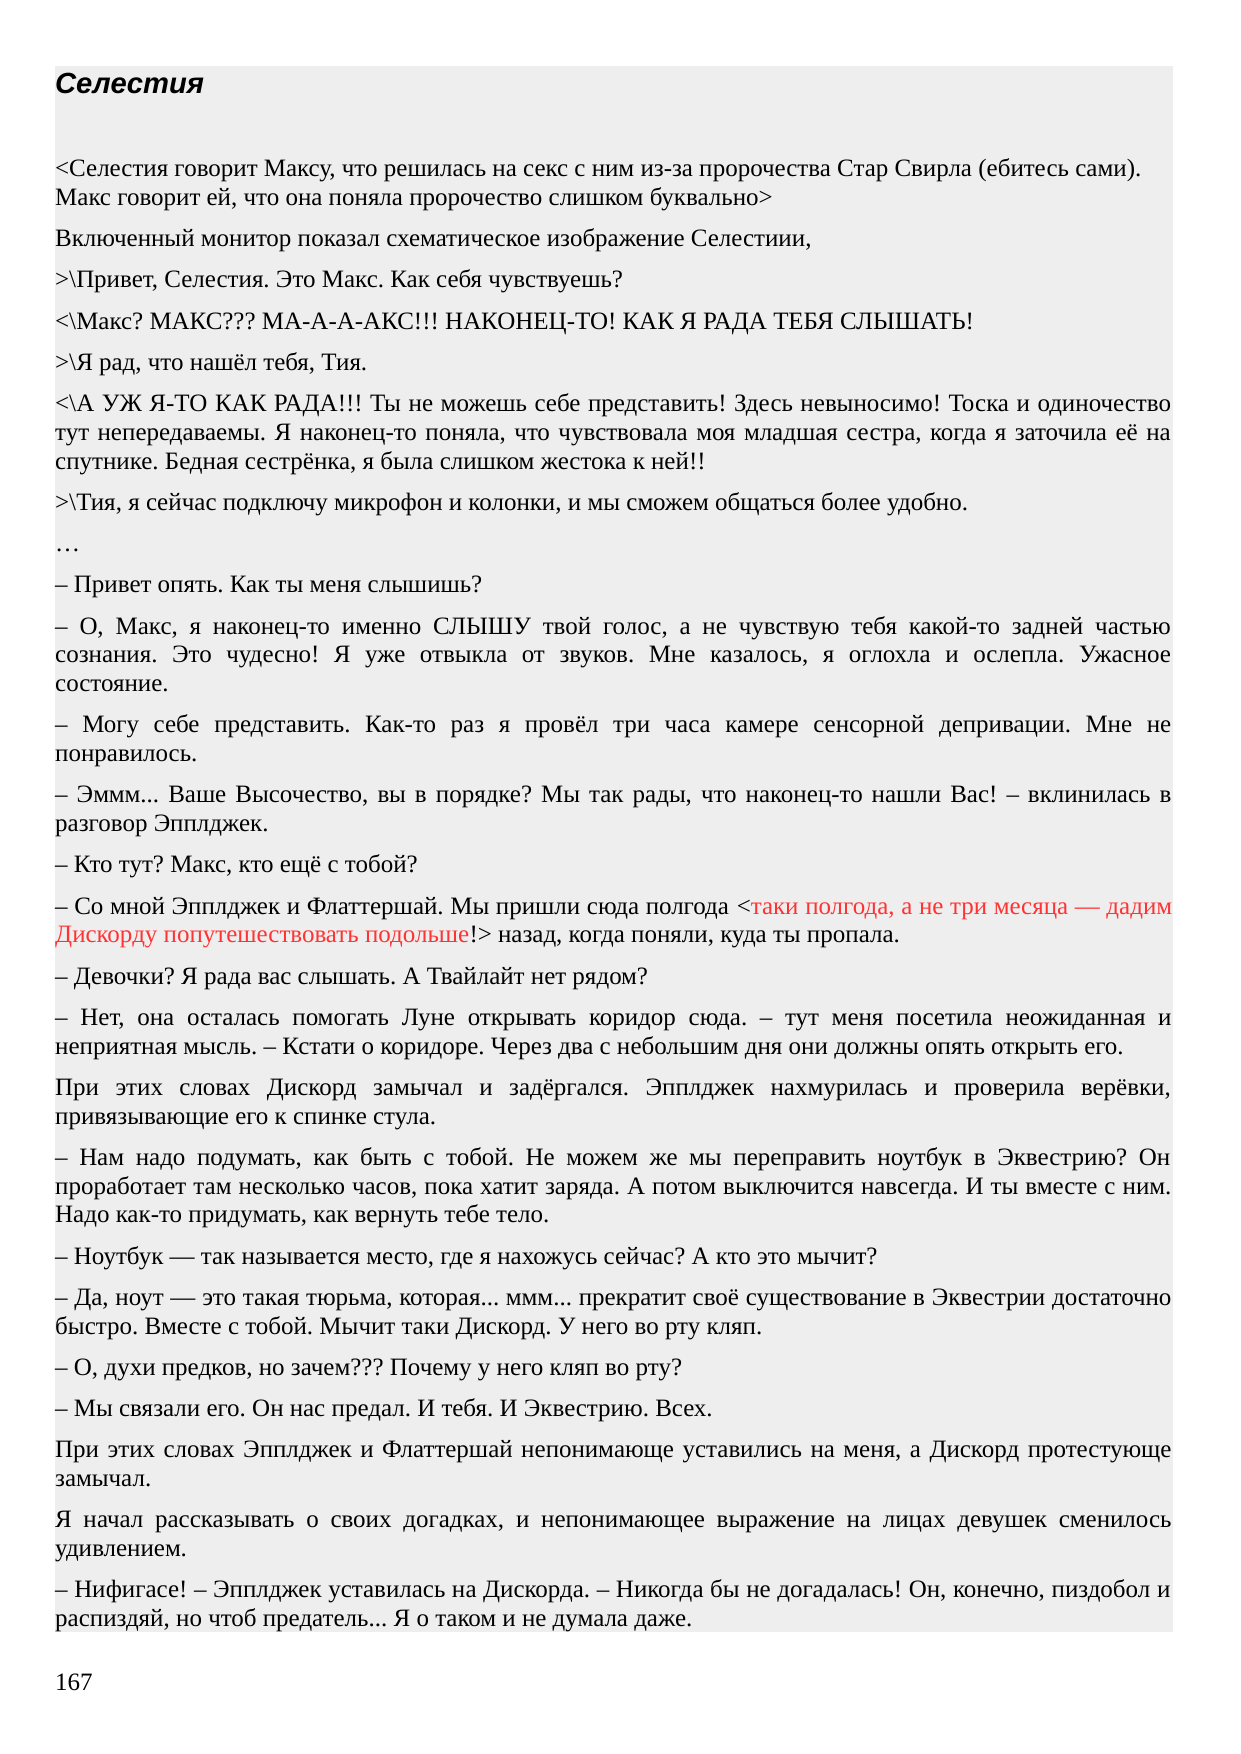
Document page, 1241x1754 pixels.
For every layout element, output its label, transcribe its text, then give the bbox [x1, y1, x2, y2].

text – Мы связали его. Он нас предал. И тебя. И Эквестрию. Всех. [55, 1393, 1173, 1422]
text >\Привет, Селестия. Это Макс. Как себя чувствуешь? [55, 264, 1173, 293]
text >\Тия, я сейчас подключу микрофон и колонки, и мы сможем общаться более удобно. [55, 487, 1173, 516]
text – Привет опять. Как ты меня слышишь? [55, 569, 1173, 598]
text >\Я рад, что нашёл тебя, Тия. [55, 347, 1173, 376]
text – Со мной Эпплджек и Флаттершай. Мы пришли сюда полгода <таки полгода, а не три месяца — дадим Дискорду попутешествовать подольше!> назад, когда поняли, куда ты пропала. [55, 891, 1173, 948]
text <\А УЖ Я-ТО КАК РАДА!!! Ты не можешь себе представить! Здесь невыносимо! Тоска и одиночество тут непередаваемы. Я наконец-то поняла, что чувствовала моя младшая сестра, когда я заточила её на спутнике. Бедная сестрёнка, я была слишком жестока к ней!! [55, 388, 1173, 474]
text <\Макс? МАКС??? МА-А-А-АКС!!! НАКОНЕЦ-ТО! КАК Я РАДА ТЕБЯ СЛЫШАТЬ! [55, 306, 1173, 334]
text – Да, ноут — это такая тюрьма, которая... ммм... прекратит своё существование в Эквестрии достаточно быстро. Вместе с тобой. Мычит таки Дискорд. У него во рту кляп. [55, 1282, 1173, 1339]
text Я начал рассказывать о своих догадках, и непонимающее выражение на лицах девушек сменилось удивлением. [55, 1504, 1173, 1562]
subtitle Селестия [55, 66, 1173, 99]
text – Ноутбук — так называется место, где я нахожусь сейчас? А кто это мычит? [55, 1241, 1173, 1269]
text – Эммм... Ваше Высочество, вы в порядке? Мы так рады, что наконец-то нашли Вас! – вклинилась в разговор Эпплджек. [55, 779, 1173, 837]
text <Селестия говорит Максу, что решилась на секс с ним из-за пророчества Стар Свирла (ебитесь сами). Макс говорит ей, что она поняла пророчество слишком буквально> [55, 153, 1173, 211]
text Включенный монитор показал схематическое изображение Селестиии, [55, 223, 1173, 252]
text – Кто тут? Макс, кто ещё с тобой? [55, 849, 1173, 878]
text – Могу себе представить. Как-то раз я провёл три часа камере сенсорной депривации. Мне не понравилось. [55, 709, 1173, 767]
text – Нам надо подумать, как быть с тобой. Не можем же мы переправить ноутбук в Эквестрию? Он проработает там несколько часов, пока хатит заряда. А потом выключится навсегда. И ты вместе с ним. Надо как-то придумать, как вернуть тебе тело. [55, 1142, 1173, 1228]
text – О, духи предков, но зачем??? Почему у него кляп во рту? [55, 1352, 1173, 1381]
text – О, Макс, я наконец-то именно СЛЫШУ твой голос, а не чувствую тебя какой-то задней частью сознания. Это чудесно! Я уже отвыкла от звуков. Мне казалось, я оглохла и ослепла. Ужасное состояние. [55, 611, 1173, 697]
text … [55, 528, 1173, 557]
text – Нифигасе! – Эпплджек уставилась на Дискорда. – Никогда бы не догадалась! Он, конечно, пиздобол и распиздяй, но чтоб предатель... Я о таком и не думала даже. [55, 1574, 1173, 1632]
text При этих словах Дискорд замычал и задёргался. Эпплджек нахмурилась и проверила верёвки, привязывающие его к спинке стула. [55, 1072, 1173, 1129]
text – Нет, она осталась помогать Луне открывать коридор сюда. – тут меня посетила неожиданная и неприятная мысль. – Кстати о коридоре. Через два с небольшим дня они должны опять открыть его. [55, 1002, 1173, 1059]
text – Девочки? Я рада вас слышать. А Твайлайт нет рядом? [55, 961, 1173, 989]
text При этих словах Эпплджек и Флаттершай непонимающе уставились на меня, а Дискорд протестующе замычал. [55, 1434, 1173, 1492]
